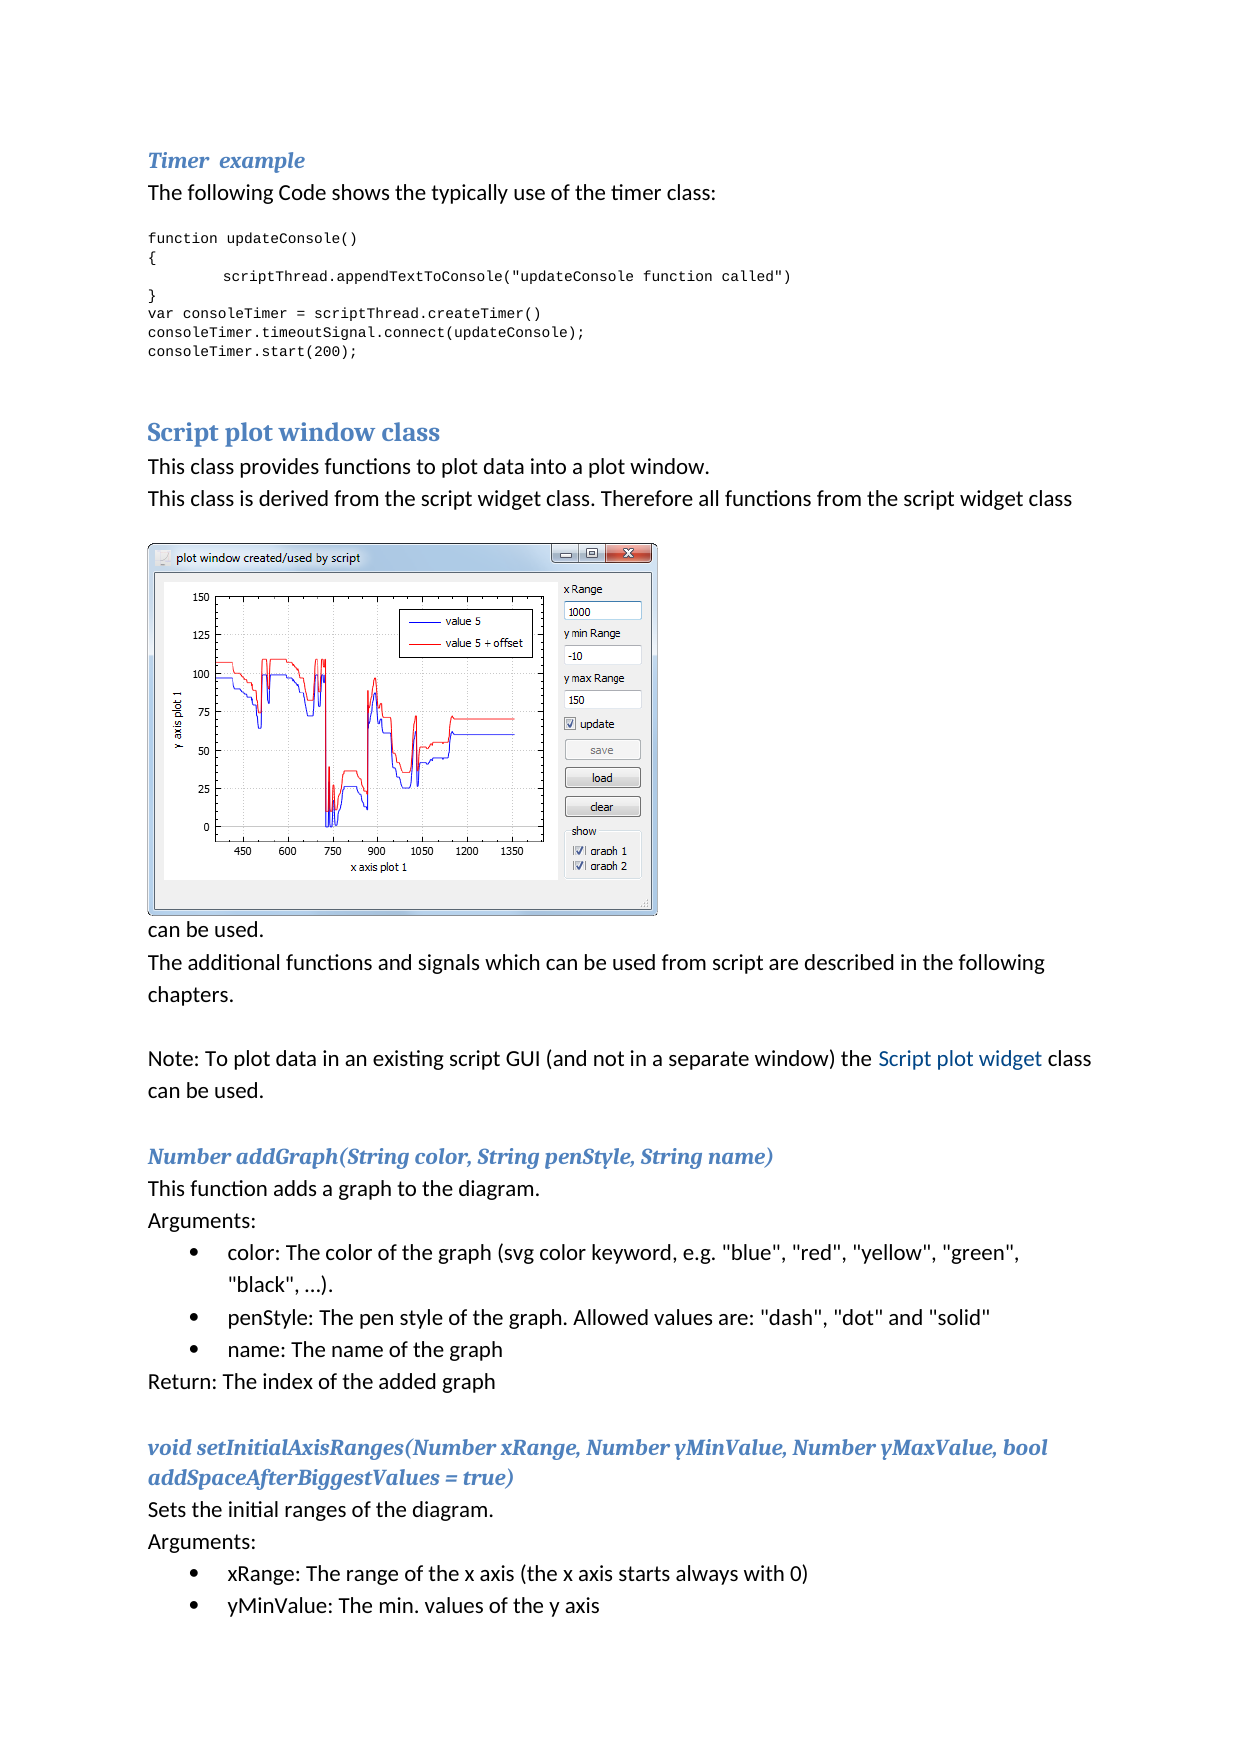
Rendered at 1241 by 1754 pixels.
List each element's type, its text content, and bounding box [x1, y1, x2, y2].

subtitle Script plot window class [148, 417, 1093, 448]
list penStyle: The pen style of the graph. Allowed values are: "dash", "dot" and "solid" [190, 1303, 1093, 1331]
text This class is derived from the script widget class. Therefore all functions from the script widget class can be used. [148, 484, 1093, 943]
text Arguments: [148, 1206, 1093, 1234]
text consoleTimer.start(200); [148, 344, 1093, 361]
list yMinValue: The min. values of the y axis [190, 1591, 1093, 1619]
list color: The color of the graph (svg color keyword, e.g. "blue", "red", "yellow", "green", "black", …). [190, 1238, 1093, 1298]
text } [148, 288, 1093, 304]
picture [147, 543, 658, 916]
text { [148, 250, 1093, 266]
text Sets the initial ranges of the diagram. [148, 1495, 1093, 1523]
list xRange: The range of the x axis (the x axis starts always with 0) [190, 1559, 1093, 1587]
text scriptThread.appendTextToConsole("updateConsole function called") [148, 269, 1093, 285]
subtitle Timer example [148, 148, 1093, 174]
text function updateConsole() [148, 231, 1093, 247]
text Note: To plot data in an existing script GUI (and not in a separate window) the Script plot widget class can be used. [148, 1044, 1093, 1104]
text Return: The index of the added graph [148, 1367, 1093, 1395]
subtitle Number addGraph(String color, String penStyle, String name) [148, 1144, 1093, 1170]
text The additional functions and signals which can be used from script are described in the following chapters. [148, 948, 1093, 1008]
text This function adds a graph to the diagram. [148, 1174, 1093, 1202]
list name: The name of the graph [190, 1335, 1093, 1363]
subtitle void setInitialAxisRanges(Number xRange, Number yMinValue, Number yMaxValue, bool addSpaceAfterBiggestValues = true) [148, 1434, 1093, 1491]
text The following Code shows the typically use of the timer class: [148, 178, 1093, 206]
text Arguments: [148, 1527, 1093, 1555]
text This class provides functions to plot data into a plot window. [148, 452, 1093, 480]
text var consoleTimer = scriptThread.createTimer() [148, 307, 1093, 323]
text consoleTimer.timeoutSignal.connect(updateConsole); [148, 326, 1093, 342]
